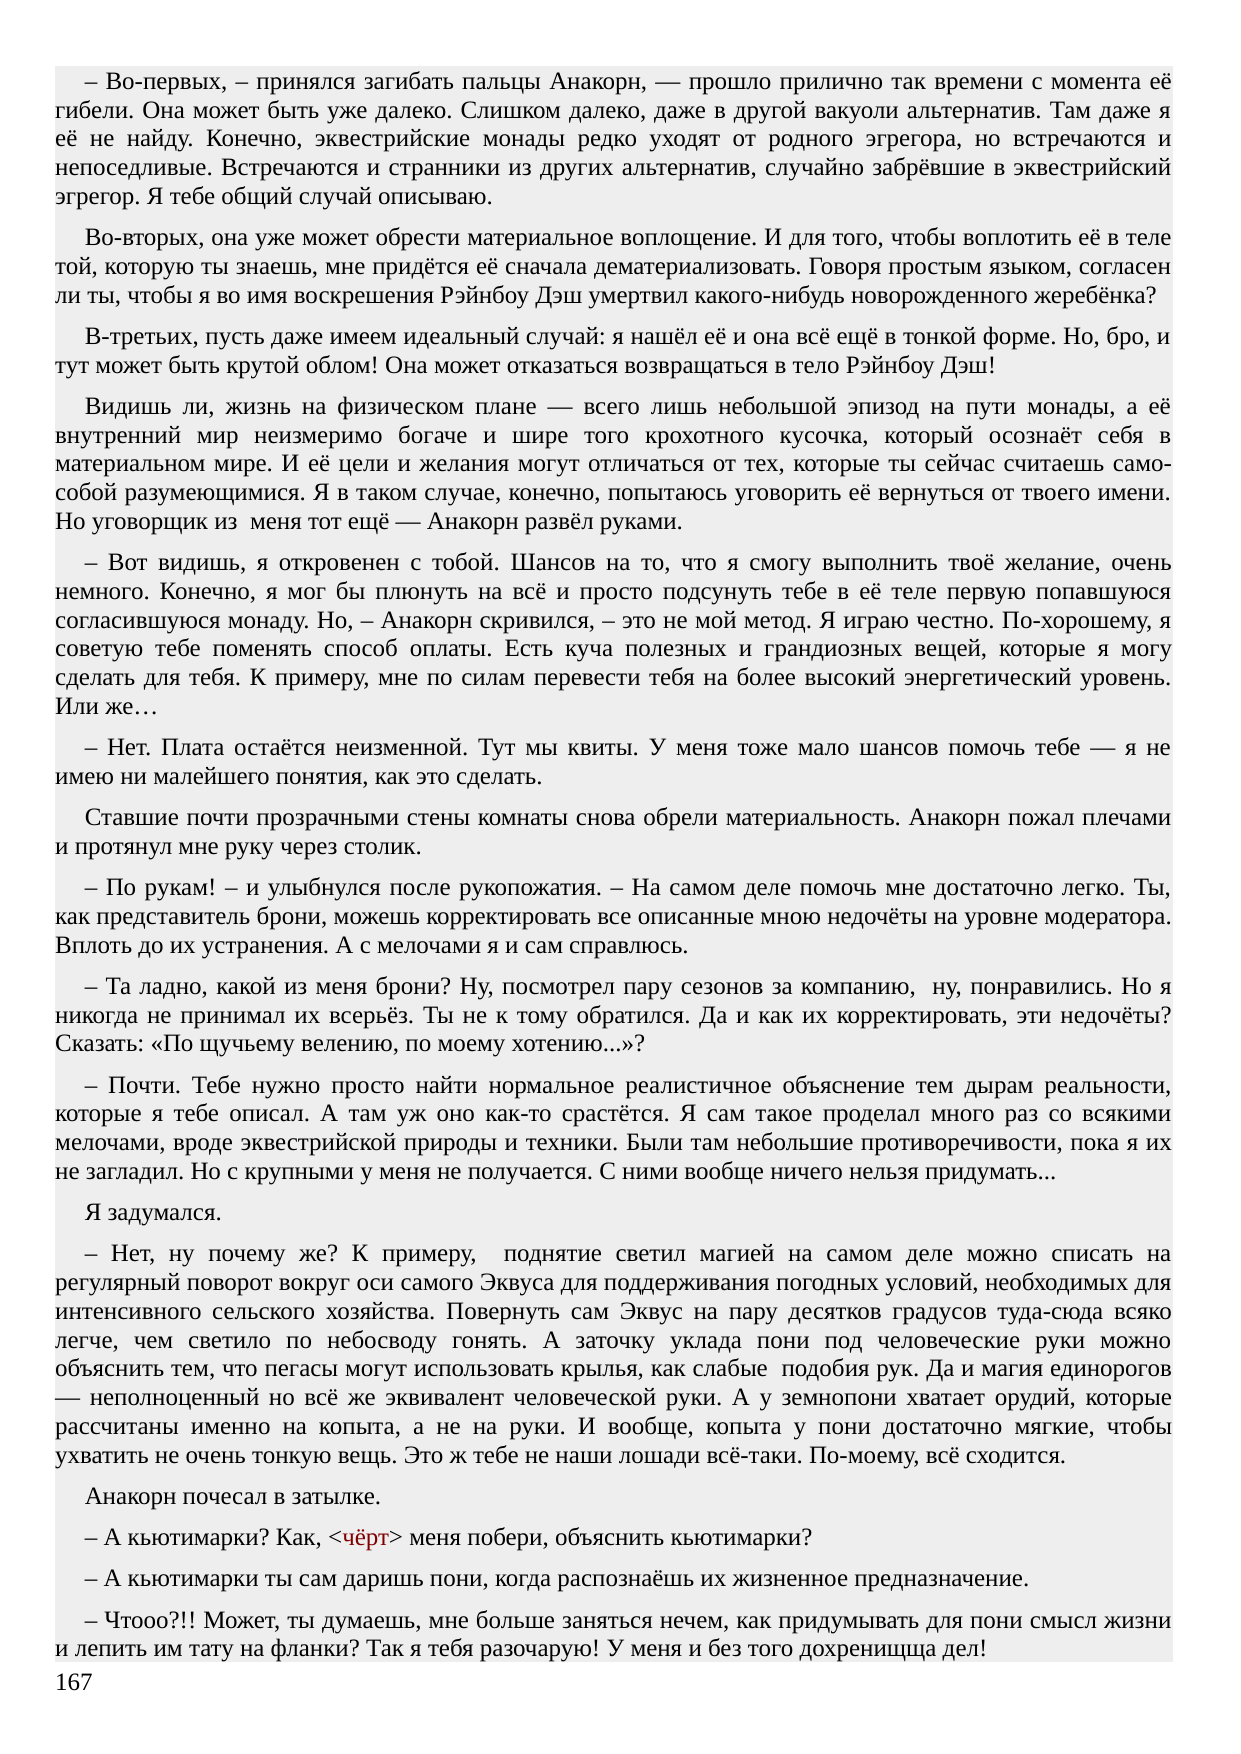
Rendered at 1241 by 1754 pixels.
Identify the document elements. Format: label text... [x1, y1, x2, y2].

text Анакорн почесал в затылке. [55, 1481, 1173, 1510]
text – А кьютимарки? Как, <чёрт> меня побери, объяснить кьютимарки? [55, 1522, 1173, 1551]
text Я задумался. [55, 1197, 1173, 1226]
text – Чтооо?!! Может, ты думаешь, мне больше заняться нечем, как придумывать для пони смысл жизни и лепить им тату на фланки? Так я тебя разочарую! У меня и без того дохренищща дел! [55, 1605, 1173, 1662]
text – Нет. Плата остаётся неизменной. Тут мы квиты. У меня тоже мало шансов помочь тебе — я не имею ни малейшего понятия, как это сделать. [55, 732, 1173, 790]
text Видишь ли, жизнь на физическом плане — всего лишь небольшой эпизод на пути монады, а её внутренний мир неизмеримо богаче и шире того крохотного кусочка, который осознаёт себя в материальном мире. И её цели и желания могут отличаться от тех, которые ты сейчас считаешь само-собой разумеющимися. Я в таком случае, конечно, попытаюсь уговорить её вернуться от твоего имени. Но уговорщик из меня тот ещё — Анакорн развёл руками. [55, 391, 1173, 535]
text – Почти. Тебе нужно просто найти нормальное реалистичное объяснение тем дырам реальности, которые я тебе описал. А там уж оно как-то срастётся. Я сам такое проделал много раз со всякими мелочами, вроде эквестрийской природы и техники. Были там небольшие противоречивости, пока я их не загладил. Но с крупными у меня не получается. С ними вообще ничего нельзя придумать... [55, 1070, 1173, 1185]
text – Вот видишь, я откровенен с тобой. Шансов на то, что я смогу выполнить твоё желание, очень немного. Конечно, я мог бы плюнуть на всё и просто подсунуть тебе в её теле первую попавшуюся согласившуюся монаду. Но, – Анакорн скривился, – это не мой метод. Я играю честно. По-хорошему, я советую тебе поменять способ оплаты. Есть куча полезных и грандиозных вещей, которые я могу сделать для тебя. К примеру, мне по силам перевести тебя на более высокий энергетический уровень. Или же… [55, 547, 1173, 720]
text – Во-первых, – принялся загибать пальцы Анакорн, — прошло прилично так времени с момента её гибели. Она может быть уже далеко. Слишком далеко, даже в другой вакуоли альтернатив. Там даже я её не найду. Конечно, эквестрийские монады редко уходят от родного эгрегора, но встречаются и непоседливые. Встречаются и странники из других альтернатив, случайно забрёвшие в эквестрийский эгрегор. Я тебе общий случай описываю. [55, 66, 1173, 210]
text – Нет, ну почему же? К примеру, поднятие светил магией на самом деле можно списать на регулярный поворот вокруг оси самого Эквуса для поддерживания погодных условий, необходимых для интенсивного сельского хозяйства. Повернуть сам Эквус на пару десятков градусов туда-сюда всяко легче, чем светило по небосводу гонять. А заточку уклада пони под человеческие руки можно объяснить тем, что пегасы могут использовать крылья, как слабые подобия рук. Да и магия единорогов — неполноценный но всё же эквивалент человеческой руки. А у земнопони хватает орудий, которые рассчитаны именно на копыта, а не на руки. И вообще, копыта у пони достаточно мягкие, чтобы ухватить не очень тонкую вещь. Это ж тебе не наши лошади всё-таки. По-моему, всё сходится. [55, 1238, 1173, 1468]
text В-третьих, пусть даже имеем идеальный случай: я нашёл её и она всё ещё в тонкой форме. Но, бро, и тут может быть крутой облом! Она может отказаться возвращаться в тело Рэйнбоу Дэш! [55, 321, 1173, 378]
text – Та ладно, какой из меня брони? Ну, посмотрел пару сезонов за компанию, ну, понравились. Но я никогда не принимал их всерьёз. Ты не к тому обратился. Да и как их корректировать, эти недочёты? Сказать: «По щучьему велению, по моему хотению...»? [55, 971, 1173, 1057]
text – По рукам! – и улыбнулся после рукопожатия. – На самом деле помочь мне достаточно легко. Ты, как представитель брони, можешь корректировать все описанные мною недочёты на уровне модератора. Вплоть до их устранения. А с мелочами я и сам справлюсь. [55, 872, 1173, 958]
text Во-вторых, она уже может обрести материальное воплощение. И для того, чтобы воплотить её в теле той, которую ты знаешь, мне придётся её сначала дематериализовать. Говоря простым языком, согласен ли ты, чтобы я во имя воскрешения Рэйнбоу Дэш умертвил какого-нибудь новорожденного жеребёнка? [55, 222, 1173, 308]
text – А кьютимарки ты сам даришь пони, когда распознаёшь их жизненное предназначение. [55, 1563, 1173, 1592]
text Ставшие почти прозрачными стены комнаты снова обрели материальность. Анакорн пожал плечами и протянул мне руку через столик. [55, 802, 1173, 860]
